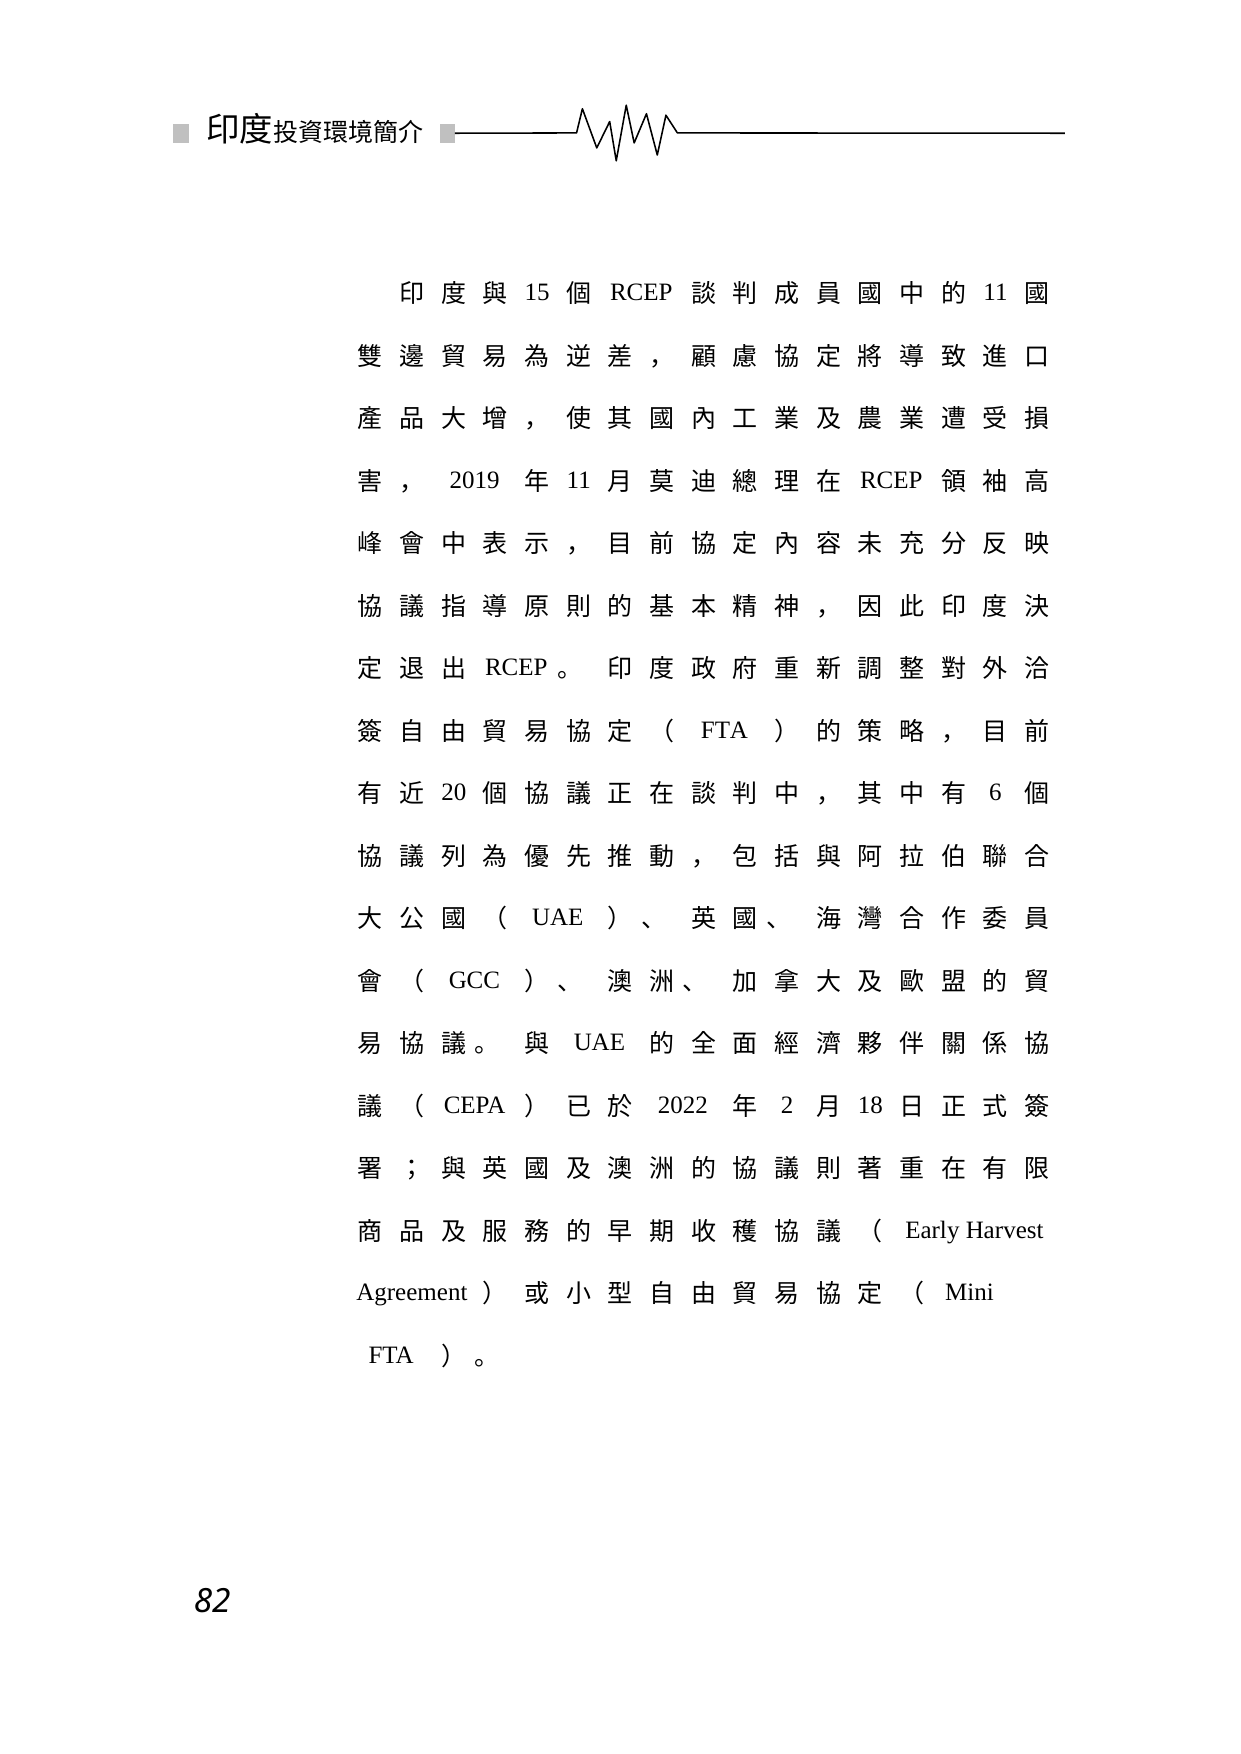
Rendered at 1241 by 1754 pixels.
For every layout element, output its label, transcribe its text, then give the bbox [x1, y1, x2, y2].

text 印度與15個RCEP談判成員國中的11國雙邊貿易為逆差，顧慮協定將導致進口產品大增，使其國內工業及農業遭受損害，2019年11月莫迪總理在RCEP領袖高峰會中表示，目前協定內容未充分反映協議指導原則的基本精神，因此印度決定退出RCEP。印度政府重新調整對外洽簽自由貿易協定（FTA）的策略，目前有近20個協議正在談判中，其中有6個協議列為優先推動，包括與阿拉伯聯合大公國（UAE）、英國、海灣合作委員會（GCC）、澳洲、加拿大及歐盟的貿易協議。與UAE的全面經濟夥伴關係協議（CEPA）已於2022年2月18日正式簽署；與英國及澳洲的協議則著重在有限商品及服務的早期收穫協議（Early Harvest Agreement）或小型自由貿易協定（Mini FTA）。 [330, 250, 1058, 1375]
